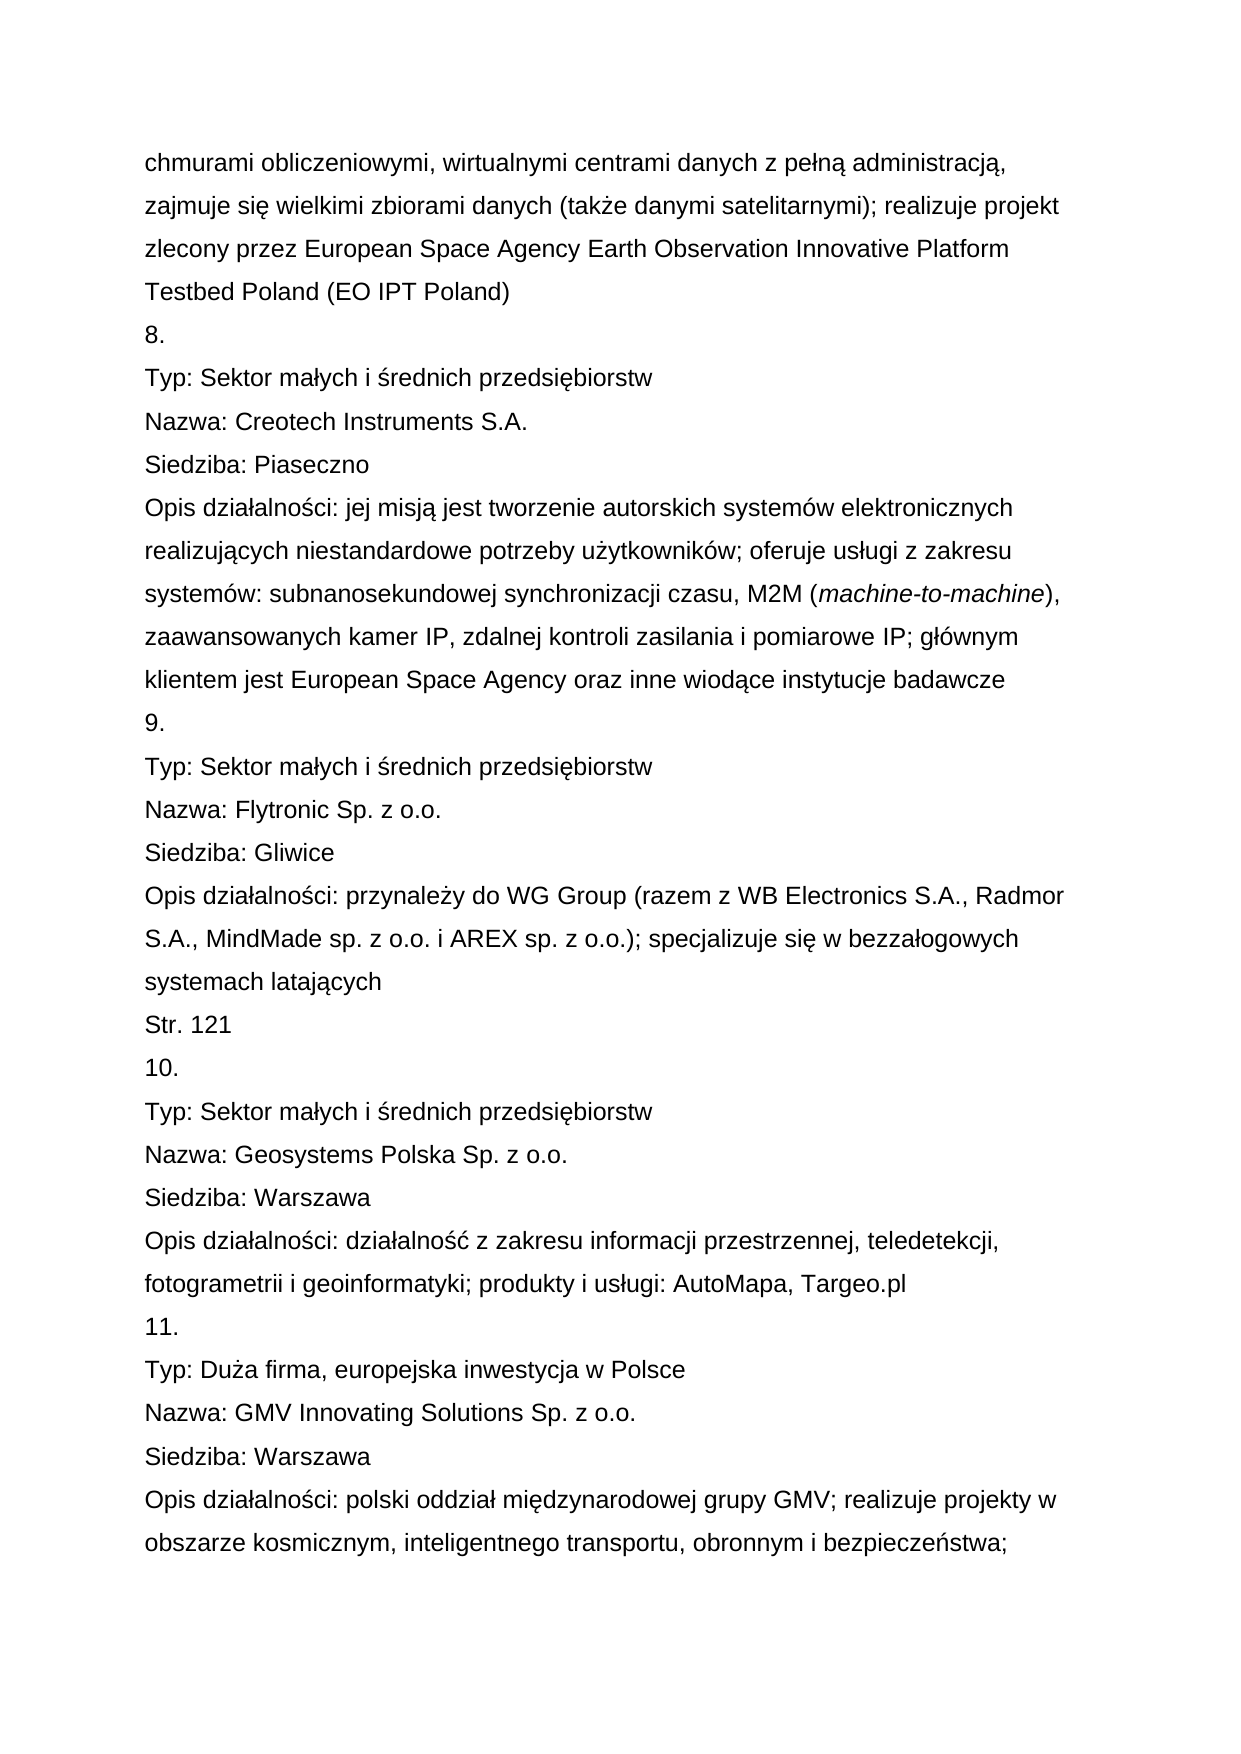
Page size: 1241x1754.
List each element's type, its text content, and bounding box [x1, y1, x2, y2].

text Siedziba: Warszawa [144, 1183, 1096, 1211]
text 8. [144, 320, 1096, 349]
text Nazwa: Flytronic Sp. z o.o. [144, 794, 1096, 823]
text Typ: Duża firma, europejska inwestycja w Polsce [144, 1355, 1096, 1384]
text Opis działalności: polski oddział międzynarodowej grupy GMV; realizuje projekty w obszarze kosmicznym, inteligentnego transportu, obronnym i bezpieczeństwa; [144, 1484, 1096, 1556]
text 10. [144, 1053, 1096, 1082]
text 11. [144, 1312, 1096, 1341]
text 9. [144, 708, 1096, 737]
text Siedziba: Piaseczno [144, 449, 1096, 478]
text Typ: Sektor małych i średnich przedsiębiorstw [144, 363, 1096, 392]
text Siedziba: Warszawa [144, 1441, 1096, 1470]
text Typ: Sektor małych i średnich przedsiębiorstw [144, 1096, 1096, 1125]
text Opis działalności: jej misją jest tworzenie autorskich systemów elektronicznych realizujących niestandardowe potrzeby użytkowników; oferuje usługi z zakresu systemów: subnanosekundowej synchronizacji czasu, M2M (machine-to-machine), zaawansowanych kamer IP, zdalnej kontroli zasilania i pomiarowe IP; głównym klientem jest European Space Agency oraz inne wiodące instytucje badawcze [144, 493, 1096, 694]
text Nazwa: Geosystems Polska Sp. z o.o. [144, 1139, 1096, 1168]
text Opis działalności: przynależy do WG Group (razem z WB Electronics S.A., Radmor S.A., MindMade sp. z o.o. i AREX sp. z o.o.); specjalizuje się w bezzałogowych systemach latających [144, 881, 1096, 996]
text Opis działalności: działalność z zakresu informacji przestrzennej, teledetekcji, fotogrametrii i geoinformatyki; produkty i usługi: AutoMapa, Targeo.pl [144, 1226, 1096, 1298]
text Nazwa: GMV Innovating Solutions Sp. z o.o. [144, 1398, 1096, 1427]
text Typ: Sektor małych i średnich przedsiębiorstw [144, 751, 1096, 780]
text Nazwa: Creotech Instruments S.A. [144, 406, 1096, 435]
text Siedziba: Gliwice [144, 838, 1096, 866]
text chmurami obliczeniowymi, wirtualnymi centrami danych z pełną administracją, zajmuje się wielkimi zbiorami danych (także danymi satelitarnymi); realizuje projekt zlecony przez European Space Agency Earth Observation Innovative Platform Testbed Poland (EO IPT Poland) [144, 148, 1096, 306]
text Str. 121 [144, 1010, 1096, 1039]
